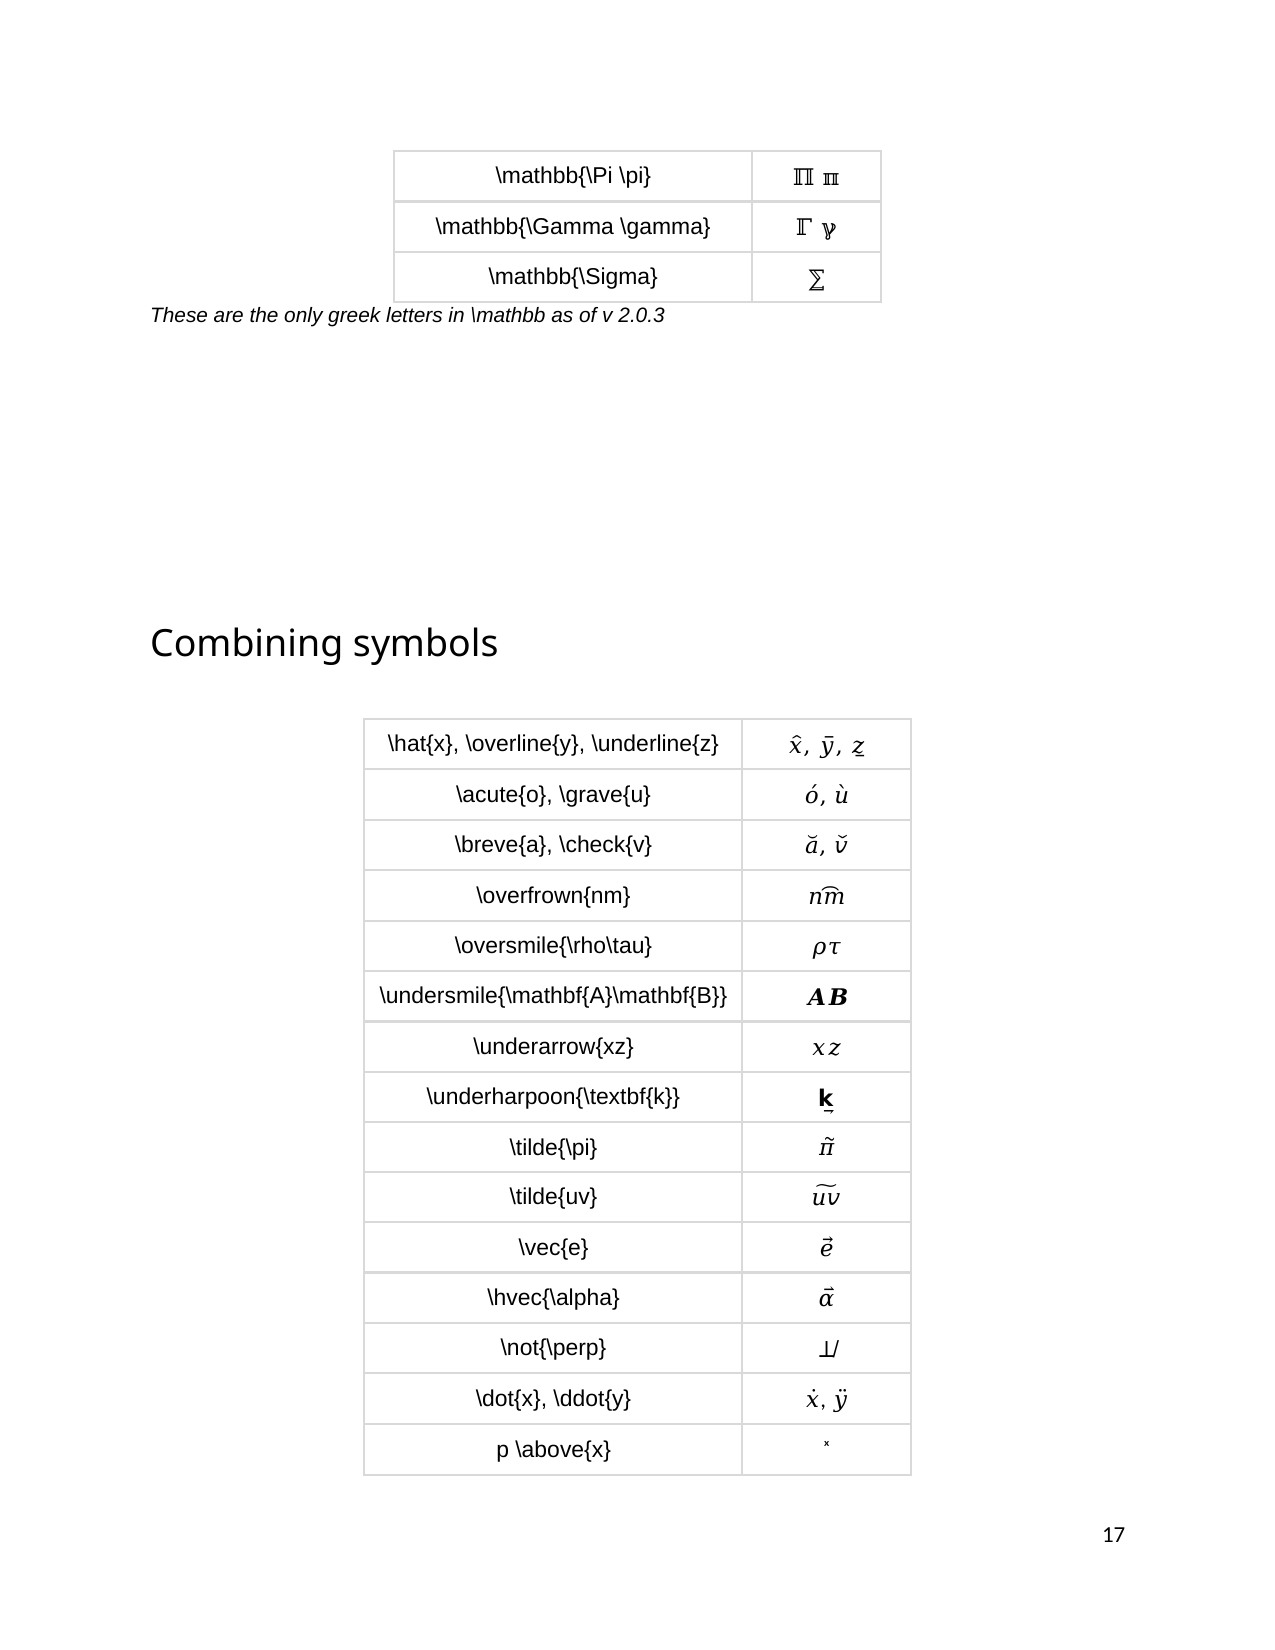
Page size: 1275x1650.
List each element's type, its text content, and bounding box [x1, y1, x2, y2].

table_cell 𝜋̃ [743, 1123, 910, 1171]
table_cell \overfrown{nm} [365, 871, 741, 919]
table_cell 𝑢͠𝑣 [743, 1173, 910, 1221]
table_cell 𝑎̆, 𝑣̌ [743, 821, 910, 869]
table_cell 𝜌͝𝜏 [743, 922, 910, 970]
table_cell \oversmile{\rho\tau} [365, 922, 741, 970]
table_cell 𝗸⃬ [743, 1073, 910, 1121]
table_cell \undersmile{\mathbf{A}\mathbf{B}} [365, 972, 741, 1020]
table_cell 𝑛͡𝑚 [743, 871, 910, 919]
table_header \mathbb{\Pi \pi} [395, 152, 751, 200]
subtitle Combining symbols [150, 616, 1125, 667]
table_cell \underharpoon{\textbf{k}} [365, 1073, 741, 1121]
table_cell \dot{x}, \ddot{y} [365, 1374, 741, 1423]
table_cell \mathbb{\Gamma \gamma} [395, 203, 751, 251]
table_cell 𝛼⃑ [743, 1274, 910, 1322]
table_cell \tilde{\pi} [365, 1123, 741, 1171]
table_cell \hvec{\alpha} [365, 1274, 741, 1322]
table_header \hat{x}, \overline{y}, \underline{z} [365, 720, 741, 768]
table_cell p \above{x} [365, 1425, 741, 1474]
table_cell 𝑥̇, 𝑦̈ [743, 1374, 910, 1423]
text These are the only greek letters in \mathbb as of v 2.0.3 [150, 303, 1125, 327]
table_cell ⅀ [753, 253, 880, 301]
table_header 𝑥̂, 𝑦̅, 𝑧̲ [743, 720, 910, 768]
table_cell ℾ ℽ [753, 203, 880, 251]
table_cell \tilde{uv} [365, 1173, 741, 1221]
table_cell \mathbb{\Sigma} [395, 253, 751, 301]
table_cell \acute{o}, \grave{u} [365, 770, 741, 819]
table_cell \vec{e} [365, 1223, 741, 1271]
table_cell 𝑨͜𝑩 [743, 972, 910, 1020]
table_cell 𝑜́, 𝑢̀ [743, 770, 910, 819]
table_header ℿ ℼ [753, 152, 880, 200]
table_cell \breve{a}, \check{v} [365, 821, 741, 869]
table_cell 𝑒⃗ [743, 1223, 910, 1271]
table_cell 𝑝ͯ [743, 1425, 910, 1474]
table_cell ⟂̸ [743, 1324, 910, 1372]
table_cell \not{\perp} [365, 1324, 741, 1372]
table_cell 𝑥͢𝑧 [743, 1023, 910, 1071]
table_cell \underarrow{xz} [365, 1023, 741, 1071]
